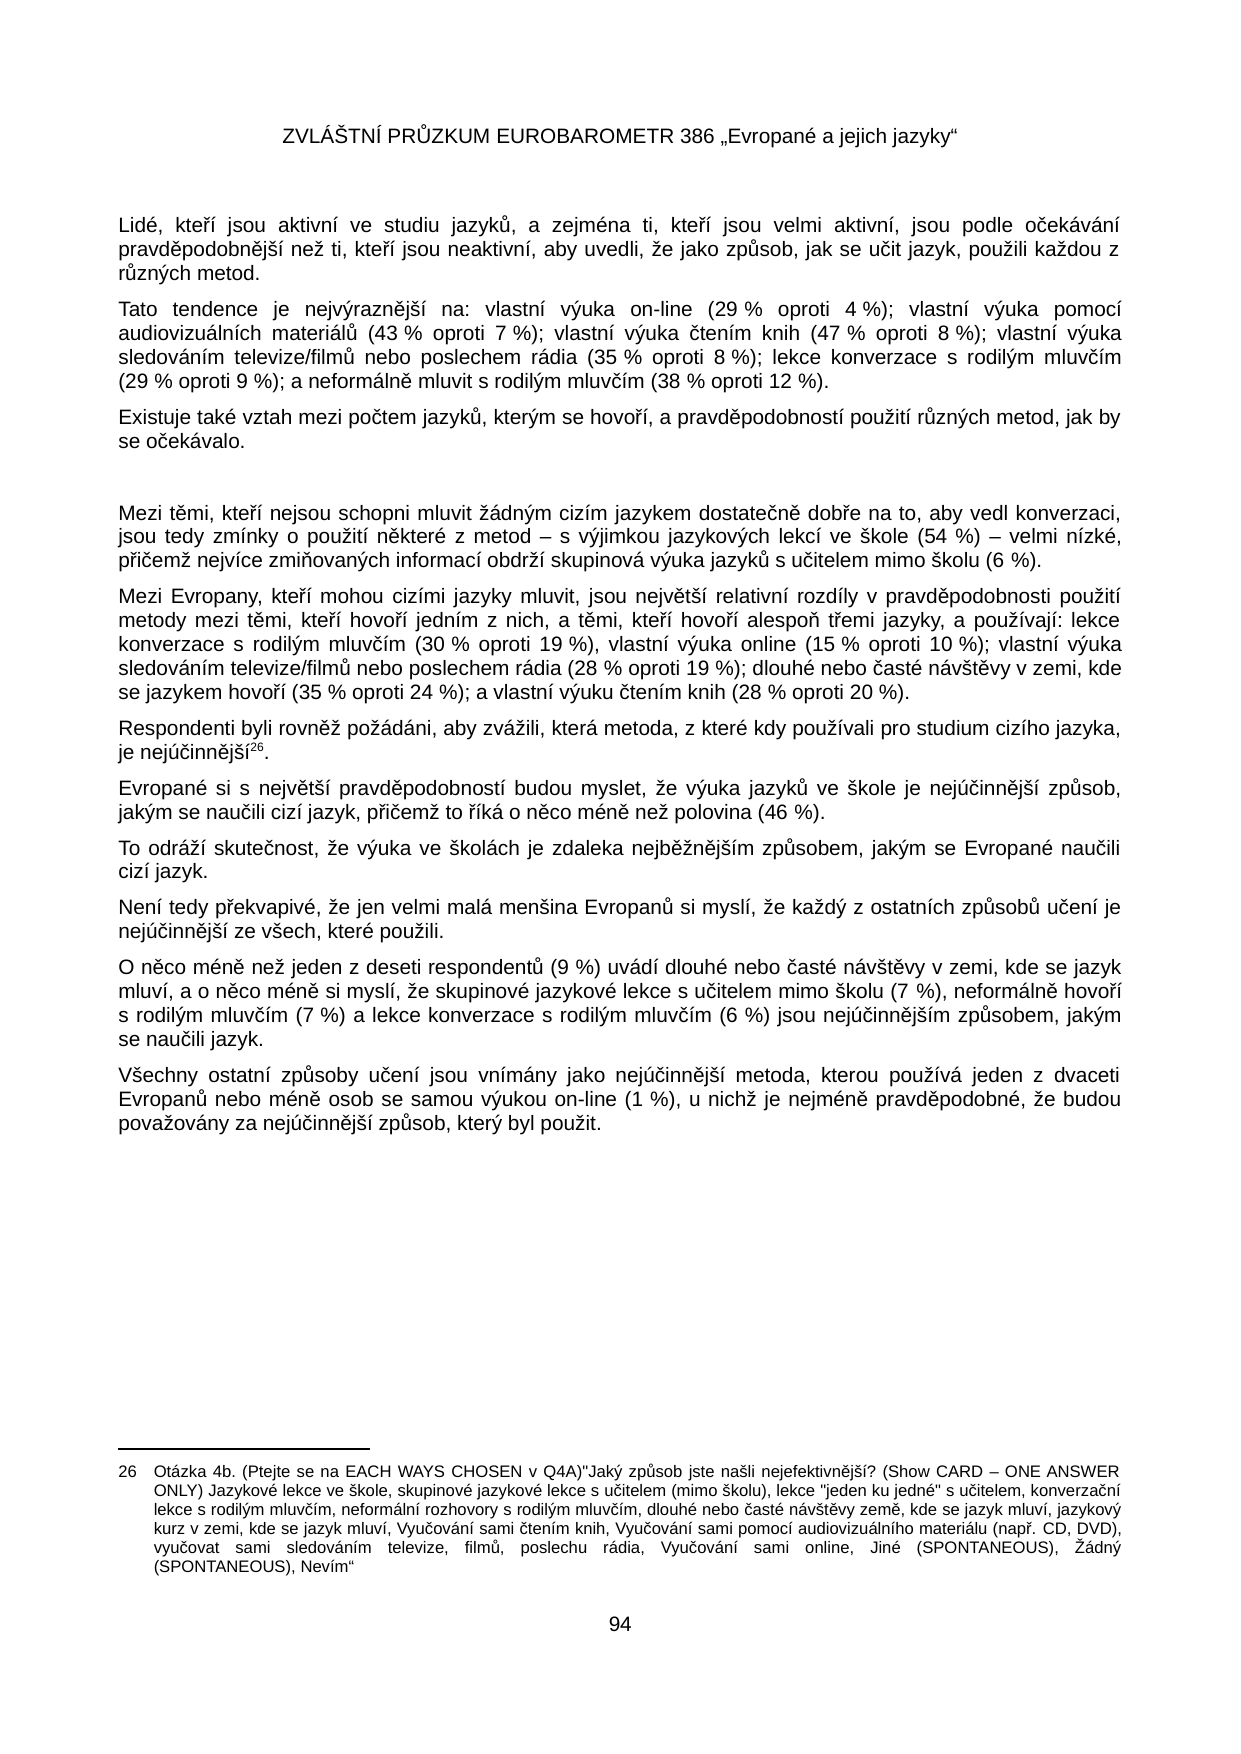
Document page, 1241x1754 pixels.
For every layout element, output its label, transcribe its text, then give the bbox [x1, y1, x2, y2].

text Evropané si s největší pravděpodobností budou myslet, že výuka jazyků ve škole je nejúčinnější způsob, jakým se naučili cizí jazyk, přičemž to říká o něco méně než polovina (46 %). [118, 776, 1122, 823]
text Mezi Evropany, kteří mohou cizími jazyky mluvit, jsou největší relativní rozdíly v pravděpodobnosti použití metody mezi těmi, kteří hovoří jedním z nich, a těmi, kteří hovoří alespoň třemi jazyky, a používají: lekce konverzace s rodilým mluvčím (30 % oproti 19 %), vlastní výuka online (15 % oproti 10 %); vlastní výuka sledováním televize/filmů nebo poslechem rádia (28 % oproti 19 %); dlouhé nebo časté návštěvy v zemi, kde se jazykem hovoří (35 % oproti 24 %); a vlastní výuku čtením knih (28 % oproti 20 %). [118, 584, 1122, 704]
text Všechny ostatní způsoby učení jsou vnímány jako nejúčinnější metoda, kterou používá jeden z dvaceti Evropanů nebo méně osob se samou výukou on-line (1 %), u nichž je nejméně pravděpodobné, že budou považovány za nejúčinnější způsob, který byl použit. [118, 1063, 1122, 1134]
text Otázka 4b. (Ptejte se na EACH WAYS CHOSEN v Q4A)"Jaký způsob jste našli nejefektivnější? (Show CARD – ONE ANSWER ONLY) Jazykové lekce ve škole, skupinové jazykové lekce s učitelem (mimo školu), lekce "jeden ku jedné" s učitelem, konverzační lekce s rodilým mluvčím, neformální rozhovory s rodilým mluvčím, dlouhé nebo časté návštěvy země, kde se jazyk mluví, jazykový kurz v zemi, kde se jazyk mluví, Vyučování sami čtením knih, Vyučování sami pomocí audiovizuálního materiálu (např. CD, DVD), vyučovat sami sledováním televize, filmů, poslechu rádia, Vyučování sami online, Jiné (SPONTANEOUS), Žádný (SPONTANEOUS), Nevím“ [118, 1461, 1122, 1576]
text To odráží skutečnost, že výuka ve školách je zdaleka nejběžnějším způsobem, jakým se Evropané naučili cizí jazyk. [118, 835, 1122, 883]
text Tato tendence je nejvýraznější na: vlastní výuka on-line (29 % oproti 4 %); vlastní výuka pomocí audiovizuálních materiálů (43 % oproti 7 %); vlastní výuka čtením knih (47 % oproti 8 %); vlastní výuka sledováním televize/filmů nebo poslechem rádia (35 % oproti 8 %); lekce konverzace s rodilým mluvčím (29 % oproti 9 %); a neformálně mluvit s rodilým mluvčím (38 % oproti 12 %). [118, 297, 1122, 393]
text Mezi těmi, kteří nejsou schopni mluvit žádným cizím jazykem dostatečně dobře na to, aby vedl konverzaci, jsou tedy zmínky o použití některé z metod – s výjimkou jazykových lekcí ve škole (54 %) – velmi nízké, přičemž nejvíce zmiňovaných informací obdrží skupinová výuka jazyků s učitelem mimo školu (6 %). [118, 500, 1122, 572]
text Není tedy překvapivé, že jen velmi malá menšina Evropanů si myslí, že každý z ostatních způsobů učení je nejúčinnější ze všech, které použili. [118, 895, 1122, 943]
text Existuje také vztah mezi počtem jazyků, kterým se hovoří, a pravděpodobností použití různých metod, jak by se očekávalo. [118, 405, 1122, 453]
text Respondenti byli rovněž požádáni, aby zvážili, která metoda, z které kdy používali pro studium cizího jazyka, je nejúčinnější. [118, 716, 1122, 764]
text O něco méně než jeden z deseti respondentů (9 %) uvádí dlouhé nebo časté návštěvy v zemi, kde se jazyk mluví, a o něco méně si myslí, že skupinové jazykové lekce s učitelem mimo školu (7 %), neformálně hovoří s rodilým mluvčím (7 %) a lekce konverzace s rodilým mluvčím (6 %) jsou nejúčinnějším způsobem, jakým se naučili jazyk. [118, 955, 1122, 1051]
text Lidé, kteří jsou aktivní ve studiu jazyků, a zejména ti, kteří jsou velmi aktivní, jsou podle očekávání pravděpodobnější než ti, kteří jsou neaktivní, aby uvedli, že jako způsob, jak se učit jazyk, použili každou z různých metod. [118, 213, 1122, 285]
